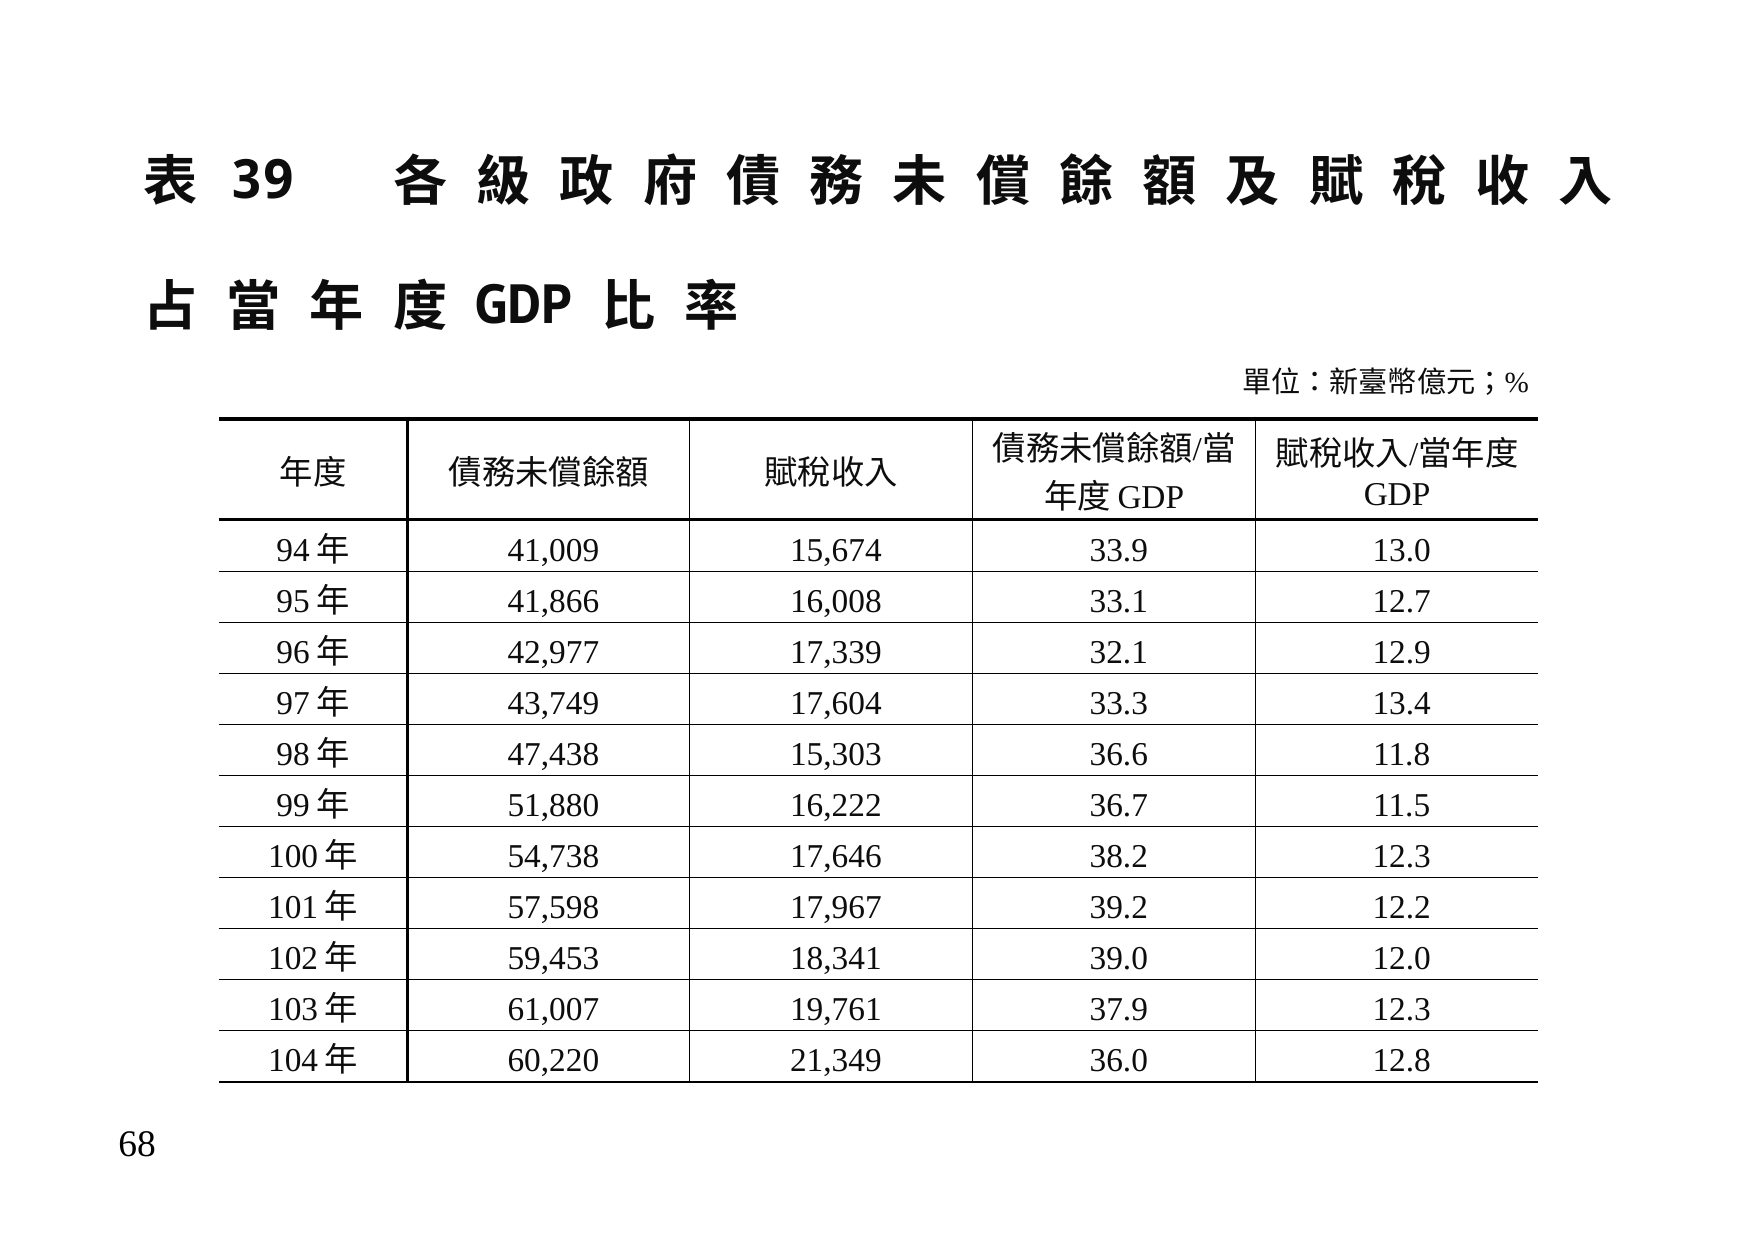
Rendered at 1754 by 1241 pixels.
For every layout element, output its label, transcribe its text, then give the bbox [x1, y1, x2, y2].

table_cell 36.6 [973, 725, 1255, 775]
table_cell 33.1 [973, 572, 1255, 622]
table_cell 36.0 [973, 1031, 1255, 1081]
table_cell 38.2 [973, 827, 1255, 877]
table_cell 12.8 [1256, 1031, 1538, 1081]
table_cell 41,009 [409, 521, 689, 571]
table_cell 19,761 [690, 980, 972, 1030]
table_header 年度 [219, 421, 406, 518]
table_cell 12.7 [1256, 572, 1538, 622]
table_cell 21,349 [690, 1031, 972, 1081]
table_cell 18,341 [690, 929, 972, 979]
table_cell 94年 [219, 521, 406, 571]
table_cell 37.9 [973, 980, 1255, 1030]
table_cell 39.2 [973, 878, 1255, 928]
table_cell 57,598 [409, 878, 689, 928]
table_cell 54,738 [409, 827, 689, 877]
table_header 賦稅收入/當年度GDP [1256, 421, 1538, 518]
table_cell 99年 [219, 776, 406, 826]
table_cell 33.9 [973, 521, 1255, 571]
table_cell 102年 [219, 929, 406, 979]
table_cell 17,646 [690, 827, 972, 877]
table_cell 100年 [219, 827, 406, 877]
table_cell 101年 [219, 878, 406, 928]
table_cell 17,604 [690, 674, 972, 724]
table_cell 98年 [219, 725, 406, 775]
table_cell 12.3 [1256, 827, 1538, 877]
table_cell 12.9 [1256, 623, 1538, 673]
table_cell 16,008 [690, 572, 972, 622]
table_cell 12.2 [1256, 878, 1538, 928]
table_cell 16,222 [690, 776, 972, 826]
table_header 債務未償餘額 [409, 421, 689, 518]
table_header 賦稅收入 [690, 421, 972, 518]
table_cell 60,220 [409, 1031, 689, 1081]
table_cell 15,674 [690, 521, 972, 571]
table_cell 95年 [219, 572, 406, 622]
table_header 債務未償餘額/當年度GDP [973, 421, 1255, 518]
table_cell 17,967 [690, 878, 972, 928]
table_cell 13.0 [1256, 521, 1538, 571]
table_cell 36.7 [973, 776, 1255, 826]
table_cell 42,977 [409, 623, 689, 673]
table_cell 43,749 [409, 674, 689, 724]
table_cell 11.5 [1256, 776, 1538, 826]
table_cell 41,866 [409, 572, 689, 622]
table_cell 47,438 [409, 725, 689, 775]
table_cell 104年 [219, 1031, 406, 1081]
table_cell 39.0 [973, 929, 1255, 979]
table_cell 32.1 [973, 623, 1255, 673]
table_cell 17,339 [690, 623, 972, 673]
table_cell 15,303 [690, 725, 972, 775]
table_cell 51,880 [409, 776, 689, 826]
table_cell 103年 [219, 980, 406, 1030]
text 單位：新臺幣億元；% [143, 365, 1528, 399]
table_cell 59,453 [409, 929, 689, 979]
table_cell 33.3 [973, 674, 1255, 724]
table_cell 96年 [219, 623, 406, 673]
table_cell 12.0 [1256, 929, 1538, 979]
table_cell 11.8 [1256, 725, 1538, 775]
table_cell 13.4 [1256, 674, 1538, 724]
subtitle 表39 各級政府債務未償餘額及賦稅收入占當年度GDP比率 [128, 104, 1628, 354]
table_cell 61,007 [409, 980, 689, 1030]
table_cell 97年 [219, 674, 406, 724]
table_cell 12.3 [1256, 980, 1538, 1030]
